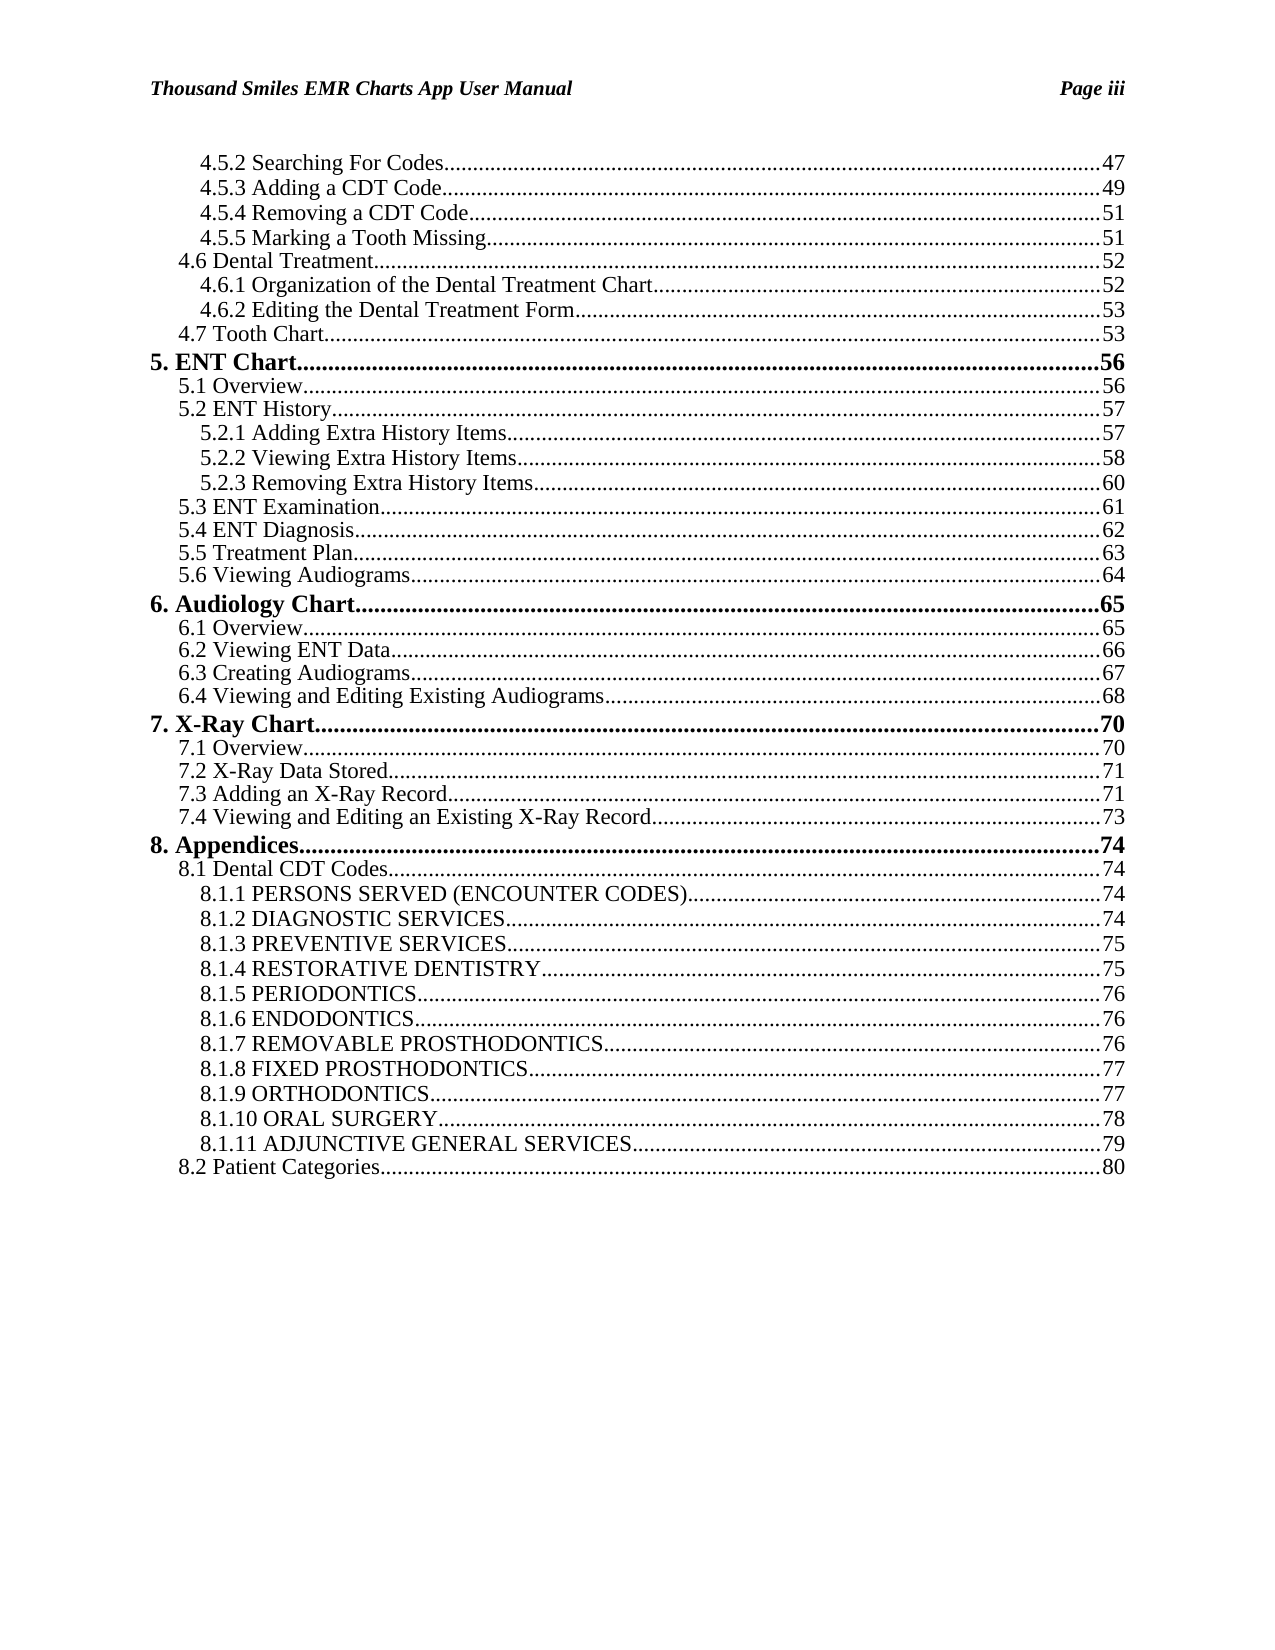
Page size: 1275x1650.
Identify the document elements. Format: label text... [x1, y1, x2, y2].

text 8.1.11 ADJUNCTIVE GENERAL SERVICES 79 [200, 1131, 1125, 1156]
text 7.4 Viewing and Editing an Existing X-Ray Record 73 [178, 806, 1125, 829]
text 8.1.5 PERIODONTICS 76 [200, 981, 1125, 1006]
text 4.5.5 Marking a Tooth Missing 51 [200, 225, 1125, 250]
text 6.4 Viewing and Editing Existing Audiograms 68 [178, 685, 1125, 708]
text 4.7 Tooth Chart 53 [178, 323, 1125, 346]
text 4.5.4 Removing a CDT Code 51 [200, 200, 1125, 225]
text 4.5.3 Adding a CDT Code 49 [200, 175, 1125, 200]
text 4.6 Dental Treatment 52 [178, 250, 1125, 273]
text 8.1.1 PERSONS SERVED (ENCOUNTER CODES) 74 [200, 881, 1125, 906]
text 7.2 X-Ray Data Stored 71 [178, 760, 1125, 783]
text 4.5.2 Searching For Codes 47 [200, 150, 1125, 175]
text 8.1.6 ENDODONTICS 76 [200, 1006, 1125, 1031]
text 4.6.1 Organization of the Dental Treatment Chart 52 [200, 273, 1125, 298]
text 5.2.2 Viewing Extra History Items 58 [200, 446, 1125, 471]
text 8.1.10 ORAL SURGERY 78 [200, 1106, 1125, 1131]
text 8.1.8 FIXED PROSTHODONTICS 77 [200, 1056, 1125, 1081]
text 8.1 Dental CDT Codes 74 [178, 858, 1125, 881]
text 8.1.4 RESTORATIVE DENTISTRY 75 [200, 956, 1125, 981]
text 5. ENT Chart 56 [150, 352, 1125, 375]
text 7.1 Overview 70 [178, 737, 1125, 760]
text 5.6 Viewing Audiograms 64 [178, 564, 1125, 587]
text 8.1.2 DIAGNOSTIC SERVICES 74 [200, 906, 1125, 931]
text 5.5 Treatment Plan 63 [178, 542, 1125, 564]
text 5.2.3 Removing Extra History Items 60 [200, 471, 1125, 496]
text 8.1.3 PREVENTIVE SERVICES 75 [200, 931, 1125, 956]
text 4.6.2 Editing the Dental Treatment Form 53 [200, 298, 1125, 323]
text 6. Audiology Chart 65 [150, 594, 1125, 617]
text 5.2.1 Adding Extra History Items 57 [200, 421, 1125, 446]
text 8.1.7 REMOVABLE PROSTHODONTICS 76 [200, 1031, 1125, 1056]
text 6.1 Overview 65 [178, 617, 1125, 639]
text 5.2 ENT History 57 [178, 398, 1125, 421]
text 7. X-Ray Chart 70 [150, 714, 1125, 737]
text 6.3 Creating Audiograms 67 [178, 662, 1125, 685]
text 7.3 Adding an X-Ray Record 71 [178, 783, 1125, 806]
text 8. Appendices 74 [150, 835, 1125, 858]
text 8.2 Patient Categories 80 [178, 1156, 1125, 1179]
text 8.1.9 ORTHODONTICS 77 [200, 1081, 1125, 1106]
text 5.3 ENT Examination 61 [178, 496, 1125, 519]
text 6.2 Viewing ENT Data 66 [178, 639, 1125, 662]
text 5.4 ENT Diagnosis 62 [178, 519, 1125, 542]
text 5.1 Overview 56 [178, 375, 1125, 398]
